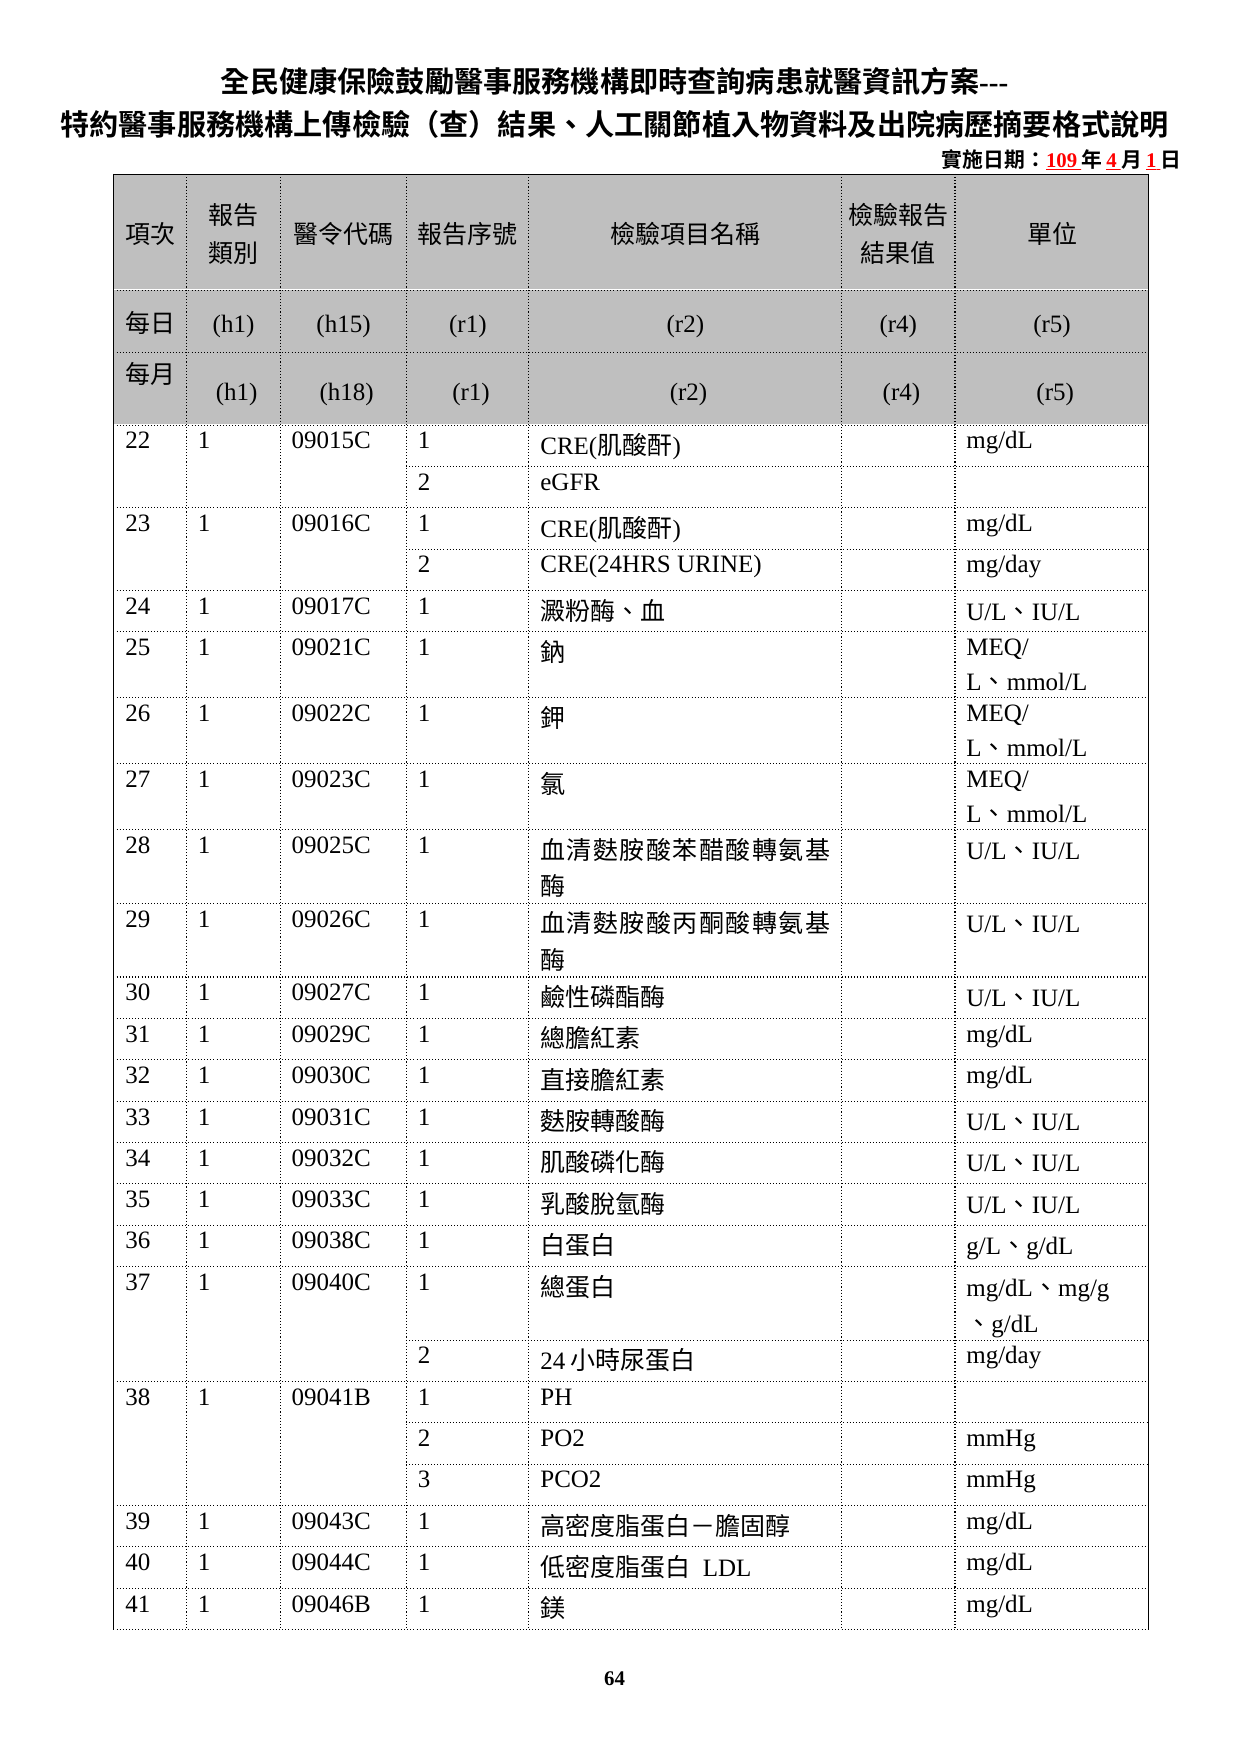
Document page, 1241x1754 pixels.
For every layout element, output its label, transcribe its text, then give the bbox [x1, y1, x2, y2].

table_cell 1 [406, 697, 529, 763]
table_cell 39 [114, 1505, 186, 1546]
table_cell [841, 549, 955, 590]
table_cell [955, 466, 1148, 507]
table_cell 09032C [280, 1142, 406, 1183]
table_cell [841, 1225, 955, 1266]
table_cell 肌酸磷化酶 [529, 1142, 841, 1183]
table_cell [841, 425, 955, 466]
table_cell 每日 [114, 290, 186, 352]
table_cell 直接膽紅素 [529, 1059, 841, 1101]
table_header 醫令代碼 [280, 175, 406, 289]
table_cell mg/dL [955, 425, 1148, 466]
table_cell 乳酸脫氫酶 [529, 1183, 841, 1224]
table_cell 1 [186, 425, 280, 507]
table_cell MEQ/L、mmol/L [955, 697, 1148, 763]
table_cell 1 [406, 1266, 529, 1339]
table_cell 09017C [280, 590, 406, 631]
table_cell U/L、IU/L [955, 829, 1148, 903]
table_cell U/L、IU/L [955, 903, 1148, 976]
table_cell [841, 1101, 955, 1142]
table_cell CRE(肌酸酐) [529, 425, 841, 466]
table_cell 鈉 [529, 631, 841, 697]
table_cell 1 [186, 631, 280, 697]
table_cell eGFR [529, 466, 841, 507]
table_cell 41 [114, 1588, 186, 1629]
table_cell 09027C [280, 976, 406, 1018]
table_cell [841, 1505, 955, 1546]
table_cell mg/dL、mg/g 、g/dL [955, 1266, 1148, 1339]
table_cell [841, 1059, 955, 1101]
table_cell [841, 1142, 955, 1183]
table_cell 高密度脂蛋白－膽固醇 [529, 1505, 841, 1546]
table_cell 28 [114, 829, 186, 903]
table_cell 鉀 [529, 697, 841, 763]
table_cell mmHg [955, 1422, 1148, 1463]
table_cell U/L、IU/L [955, 976, 1148, 1018]
table_cell 1 [186, 1266, 280, 1381]
table_cell MEQ/L、mmol/L [955, 763, 1148, 829]
table_cell [841, 1464, 955, 1505]
table_cell 22 [114, 425, 186, 507]
table_cell 1 [406, 903, 529, 976]
table_cell 1 [186, 763, 280, 829]
table_cell 38 [114, 1381, 186, 1505]
table_cell 1 [406, 1381, 529, 1422]
table_cell 1 [186, 1183, 280, 1224]
table_cell 血清麩胺酸苯醋酸轉氨基酶 [529, 829, 841, 903]
table_cell PO2 [529, 1422, 841, 1463]
table_cell 35 [114, 1183, 186, 1224]
table_cell [841, 903, 955, 976]
table_header 報告序號 [406, 175, 529, 289]
table_cell 1 [186, 507, 280, 590]
table_cell [841, 697, 955, 763]
table_cell 氯 [529, 763, 841, 829]
table_cell 每月 [114, 352, 186, 424]
table_cell 2 [406, 549, 529, 590]
table_header 項次 [114, 175, 186, 289]
table_cell U/L、IU/L [955, 1142, 1148, 1183]
table_header 報告類別 [186, 175, 280, 289]
table_cell 09021C [280, 631, 406, 697]
table_cell 09040C [280, 1266, 406, 1381]
table_cell U/L、IU/L [955, 1183, 1148, 1224]
table_cell [841, 1381, 955, 1422]
table_cell 09022C [280, 697, 406, 763]
table_cell 鎂 [529, 1588, 841, 1629]
table_cell 09016C [280, 507, 406, 590]
table_cell 1 [406, 1059, 529, 1101]
table_cell 29 [114, 903, 186, 976]
table_cell 09043C [280, 1505, 406, 1546]
table_cell 09025C [280, 829, 406, 903]
table_cell (r5) [955, 290, 1148, 352]
table_cell PCO2 [529, 1464, 841, 1505]
table_cell 總蛋白 [529, 1266, 841, 1339]
table_cell 1 [186, 1381, 280, 1505]
table_cell 09046B [280, 1588, 406, 1629]
table_cell (r4) [841, 290, 955, 352]
table_cell 2 [406, 1422, 529, 1463]
table_cell 1 [186, 976, 280, 1018]
table_cell 23 [114, 507, 186, 590]
table_cell 40 [114, 1546, 186, 1588]
table_cell 1 [406, 763, 529, 829]
table_cell [841, 631, 955, 697]
table_header 檢驗項目名稱 [529, 175, 841, 289]
table_cell 1 [406, 1183, 529, 1224]
table_cell (r1) [406, 290, 529, 352]
table_cell 1 [186, 1142, 280, 1183]
table_cell 1 [406, 1101, 529, 1142]
table_cell (h15) [280, 290, 406, 352]
table_cell 1 [186, 1101, 280, 1142]
table_cell (r5) [955, 352, 1148, 424]
table_cell 1 [186, 1588, 280, 1629]
table_cell [841, 1546, 955, 1588]
table_cell 1 [186, 1059, 280, 1101]
table_header 檢驗報告結果值 [841, 175, 955, 289]
table_cell U/L、IU/L [955, 1101, 1148, 1142]
table_cell 1 [406, 1225, 529, 1266]
table_cell PH [529, 1381, 841, 1422]
table_cell 1 [186, 829, 280, 903]
table_cell 09041B [280, 1381, 406, 1505]
table_cell [841, 763, 955, 829]
table_cell U/L、IU/L [955, 590, 1148, 631]
table_cell 1 [406, 829, 529, 903]
table_cell mg/day [955, 1340, 1148, 1381]
table_cell 1 [406, 1018, 529, 1059]
table_cell 09033C [280, 1183, 406, 1224]
table_cell 09044C [280, 1546, 406, 1588]
table_cell 1 [406, 1588, 529, 1629]
table_cell 32 [114, 1059, 186, 1101]
table_cell 2 [406, 466, 529, 507]
table_cell [955, 1381, 1148, 1422]
table_cell 09030C [280, 1059, 406, 1101]
table_cell mg/dL [955, 507, 1148, 548]
table_cell 27 [114, 763, 186, 829]
table_cell 1 [186, 1505, 280, 1546]
table_cell [841, 976, 955, 1018]
table_cell mg/day [955, 549, 1148, 590]
table_cell 澱粉酶、血 [529, 590, 841, 631]
table_cell 總膽紅素 [529, 1018, 841, 1059]
table_cell 1 [406, 1142, 529, 1183]
table_cell 1 [406, 507, 529, 548]
table_cell 09015C [280, 425, 406, 507]
table_cell 1 [406, 1546, 529, 1588]
table_cell 血清麩胺酸丙酮酸轉氨基酶 [529, 903, 841, 976]
table_cell 低密度脂蛋白 LDL [529, 1546, 841, 1588]
table_cell [841, 1340, 955, 1381]
table_cell 25 [114, 631, 186, 697]
table_cell CRE(肌酸酐) [529, 507, 841, 548]
table_cell 1 [186, 590, 280, 631]
table_cell mg/dL [955, 1505, 1148, 1546]
table_cell 24 [114, 590, 186, 631]
table_cell 2 [406, 1340, 529, 1381]
table_cell 24小時尿蛋白 [529, 1340, 841, 1381]
table_cell (r4) [841, 352, 955, 424]
table_cell mg/dL [955, 1546, 1148, 1588]
table_cell (h1) [186, 352, 280, 424]
table_cell 1 [406, 1505, 529, 1546]
table_cell 白蛋白 [529, 1225, 841, 1266]
table_cell (r2) [529, 352, 841, 424]
table_cell [841, 1018, 955, 1059]
table_cell 09026C [280, 903, 406, 976]
table_cell [841, 466, 955, 507]
table_cell 1 [186, 903, 280, 976]
table_cell 麩胺轉酸酶 [529, 1101, 841, 1142]
table_cell 34 [114, 1142, 186, 1183]
table_header 單位 [955, 175, 1148, 289]
table_cell 1 [406, 631, 529, 697]
table_cell mg/dL [955, 1059, 1148, 1101]
table_cell [841, 507, 955, 548]
table_cell 09031C [280, 1101, 406, 1142]
table_cell [841, 1422, 955, 1463]
table_cell 26 [114, 697, 186, 763]
table_cell [841, 590, 955, 631]
table_cell 1 [186, 697, 280, 763]
table_cell [841, 1266, 955, 1339]
table_cell mg/dL [955, 1018, 1148, 1059]
table_cell (h1) [186, 290, 280, 352]
table_cell [841, 1588, 955, 1629]
table_cell (r1) [406, 352, 529, 424]
table_cell [841, 1183, 955, 1224]
table_cell mmHg [955, 1464, 1148, 1505]
table_cell 09029C [280, 1018, 406, 1059]
table_cell 09023C [280, 763, 406, 829]
table_cell 31 [114, 1018, 186, 1059]
table_cell 33 [114, 1101, 186, 1142]
table_cell [841, 829, 955, 903]
table_cell 30 [114, 976, 186, 1018]
table_cell 1 [186, 1225, 280, 1266]
table_cell 1 [406, 425, 529, 466]
table_cell 36 [114, 1225, 186, 1266]
table_cell 1 [186, 1018, 280, 1059]
table_cell g/L、g/dL [955, 1225, 1148, 1266]
table_cell 1 [406, 976, 529, 1018]
table_cell 鹼性磷酯酶 [529, 976, 841, 1018]
table_cell 3 [406, 1464, 529, 1505]
table_cell 1 [186, 1546, 280, 1588]
table_cell 37 [114, 1266, 186, 1381]
table_cell 09038C [280, 1225, 406, 1266]
table_cell 1 [406, 590, 529, 631]
table_cell (h18) [280, 352, 406, 424]
table_cell mg/dL [955, 1588, 1148, 1629]
table_cell (r2) [529, 290, 841, 352]
table_cell CRE(24HRS URINE) [529, 549, 841, 590]
table_cell MEQ/L、mmol/L [955, 631, 1148, 697]
